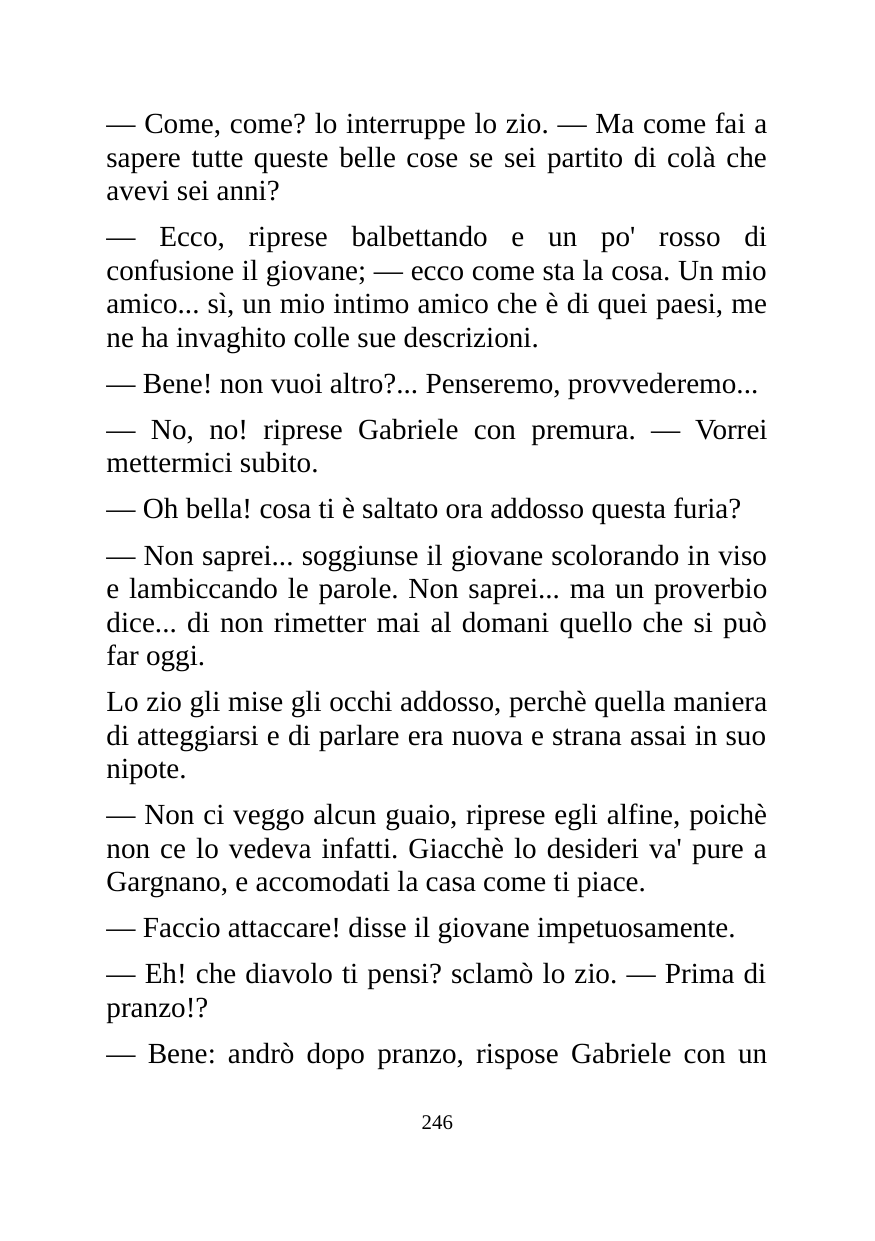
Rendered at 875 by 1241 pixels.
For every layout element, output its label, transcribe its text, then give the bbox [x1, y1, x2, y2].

text — Faccio attaccare! disse il giovane impetuosamente. [106, 911, 768, 944]
text — Non saprei... soggiunse il giovane scolorando in viso e lambiccando le parole. Non saprei... ma un proverbio dice... di non rimetter mai al domani quello che si può far oggi. [106, 538, 768, 672]
text — No, no! riprese Gabriele con premura. — Vorrei mettermici subito. [106, 412, 768, 479]
text — Non ci veggo alcun guaio, riprese egli alfine, poichè non ce lo vedeva infatti. Giacchè lo desideri va' pure a Gargnano, e accomodati la casa come ti piace. [106, 797, 768, 898]
text Lo zio gli mise gli occhi addosso, perchè quella maniera di atteggiarsi e di parlare era nuova e strana assai in suo nipote. [106, 684, 768, 785]
text — Bene! non vuoi altro?... Penseremo, provvederemo... [106, 366, 768, 399]
text — Eh! che diavolo ti pensi? sclamò lo zio. — Prima di pranzo!? [106, 957, 768, 1024]
text — Oh bella! cosa ti è saltato ora addosso questa furia? [106, 492, 768, 525]
text — Bene: andrò dopo pranzo, rispose Gabriele con un [106, 1036, 768, 1070]
text — Ecco, riprese balbettando e un po' rosso di confusione il giovane; — ecco come sta la cosa. Un mio amico... sì, un mio intimo amico che è di quei paesi, me ne ha invaghito colle sue descrizioni. [106, 219, 768, 353]
text — Come, come? lo interruppe lo zio. — Ma come fai a sapere tutte queste belle cose se sei partito di colà che avevi sei anni? [106, 106, 768, 207]
